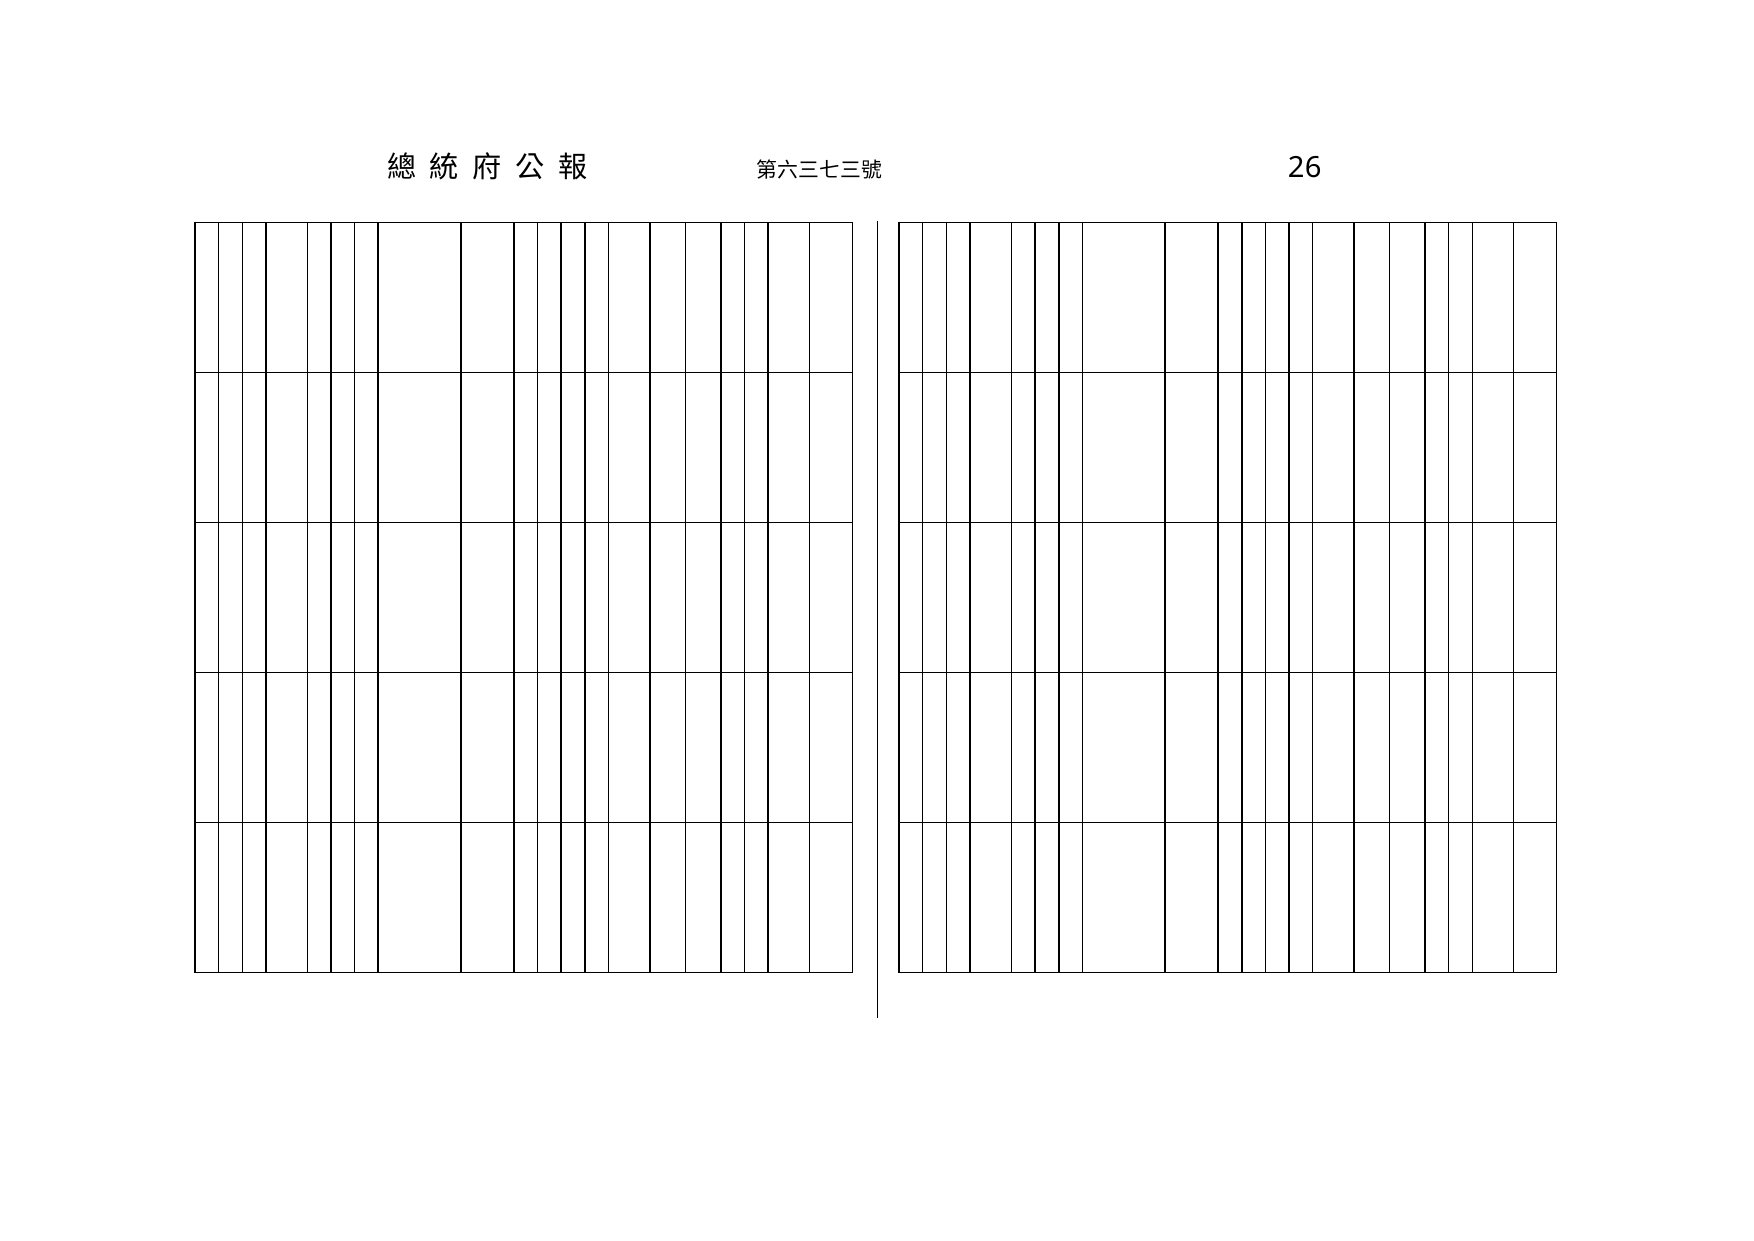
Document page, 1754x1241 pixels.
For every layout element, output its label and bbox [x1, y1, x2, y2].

table_cell [1426, 223, 1448, 372]
table_cell [745, 673, 767, 822]
table_cell [1036, 673, 1058, 822]
table_cell [1219, 223, 1241, 372]
table_cell [745, 373, 767, 522]
table_cell [267, 673, 307, 822]
table_cell [243, 823, 265, 972]
table_cell [651, 373, 685, 522]
table_cell [609, 673, 649, 822]
table_cell [609, 373, 649, 522]
table_cell [1514, 223, 1556, 372]
table_cell [462, 373, 513, 522]
table_cell [1036, 523, 1058, 672]
table_cell [462, 673, 513, 822]
table_cell [1355, 523, 1389, 672]
table_cell [219, 373, 242, 522]
table_cell [686, 673, 720, 822]
table_cell [355, 373, 377, 522]
table_cell [609, 523, 649, 672]
table_cell [267, 523, 307, 672]
table_cell [1243, 223, 1265, 372]
table_cell [308, 523, 330, 672]
table_cell [769, 223, 809, 372]
table_cell [923, 373, 946, 522]
table_cell [1290, 223, 1312, 372]
table_cell [1514, 373, 1556, 522]
table_cell [308, 823, 330, 972]
table_cell [971, 223, 1011, 372]
table_cell [971, 373, 1011, 522]
table_cell [1166, 523, 1217, 672]
table_cell [308, 373, 330, 522]
table_cell [196, 523, 218, 672]
table_cell [1290, 373, 1312, 522]
table_cell [923, 223, 946, 372]
table_cell [515, 523, 537, 672]
table_cell [1166, 673, 1217, 822]
table_cell [219, 523, 242, 672]
table_cell [1166, 373, 1217, 522]
table_cell [1473, 673, 1513, 822]
table_cell [379, 223, 460, 372]
table_cell [586, 823, 608, 972]
table_cell [219, 223, 242, 372]
table_cell [1083, 223, 1164, 372]
table_cell [900, 373, 922, 522]
table_cell [1243, 373, 1265, 522]
table_cell [923, 523, 946, 672]
table_cell [1426, 523, 1448, 672]
table_cell [722, 823, 744, 972]
table_cell [355, 523, 377, 672]
table_cell [609, 223, 649, 372]
table_cell [722, 223, 744, 372]
table_cell [971, 673, 1011, 822]
table_cell [971, 523, 1011, 672]
table_cell [1390, 223, 1424, 372]
table_cell [810, 823, 852, 972]
table_cell [1166, 223, 1217, 372]
table_cell [651, 523, 685, 672]
table_cell [1473, 523, 1513, 672]
table_cell [1060, 523, 1082, 672]
table_cell [1449, 523, 1472, 672]
table_cell [1473, 823, 1513, 972]
table_cell [355, 823, 377, 972]
table_cell [219, 823, 242, 972]
table_cell [379, 523, 460, 672]
table_cell [355, 673, 377, 822]
table_cell [538, 823, 560, 972]
table_cell [900, 223, 922, 372]
table_cell [1313, 673, 1353, 822]
table_cell [1083, 673, 1164, 822]
table_cell [1473, 373, 1513, 522]
table_cell [196, 223, 218, 372]
table_cell [971, 823, 1011, 972]
table_cell [196, 673, 218, 822]
table_cell [947, 223, 969, 372]
table_cell [1083, 823, 1164, 972]
table_cell [810, 223, 852, 372]
table_cell [462, 223, 513, 372]
table_cell [1355, 823, 1389, 972]
table_cell [1426, 823, 1448, 972]
table_cell [1426, 673, 1448, 822]
table_cell [722, 373, 744, 522]
table_cell [686, 223, 720, 372]
table_cell [243, 523, 265, 672]
table_cell [1219, 673, 1241, 822]
table_cell [1473, 223, 1513, 372]
table_cell [1012, 673, 1034, 822]
table_cell [1514, 673, 1556, 822]
table_cell [308, 673, 330, 822]
table_cell [1266, 673, 1288, 822]
table_cell [1313, 523, 1353, 672]
table_cell [462, 523, 513, 672]
table_cell [1083, 523, 1164, 672]
table_cell [562, 823, 584, 972]
table_cell [1036, 223, 1058, 372]
table_cell [586, 223, 608, 372]
table_cell [923, 673, 946, 822]
table_cell [1060, 673, 1082, 822]
table_cell [1449, 823, 1472, 972]
table_cell [1390, 673, 1424, 822]
table_cell [243, 373, 265, 522]
table_cell [900, 673, 922, 822]
table_cell [243, 673, 265, 822]
table_cell [769, 523, 809, 672]
table_cell [1313, 823, 1353, 972]
table_cell [1060, 373, 1082, 522]
table_cell [515, 823, 537, 972]
table_cell [947, 823, 969, 972]
table_cell [769, 373, 809, 522]
table_cell [1012, 373, 1034, 522]
table_cell [332, 673, 354, 822]
table_cell [810, 373, 852, 522]
table_cell [1243, 673, 1265, 822]
table_cell [947, 373, 969, 522]
table_cell [586, 373, 608, 522]
table_cell [651, 223, 685, 372]
table_cell [1166, 823, 1217, 972]
table_cell [900, 823, 922, 972]
table_cell [947, 673, 969, 822]
table_cell [769, 673, 809, 822]
table_cell [332, 823, 354, 972]
table_cell [1390, 523, 1424, 672]
table_cell [745, 823, 767, 972]
table_cell [1012, 223, 1034, 372]
table_cell [515, 223, 537, 372]
table_cell [379, 673, 460, 822]
table_cell [267, 823, 307, 972]
table_cell [267, 373, 307, 522]
table_cell [1355, 373, 1389, 522]
table_cell [686, 523, 720, 672]
table_cell [1012, 823, 1034, 972]
table_cell [1313, 373, 1353, 522]
table_cell [379, 373, 460, 522]
table_cell [686, 373, 720, 522]
table_cell [1266, 373, 1288, 522]
table_cell [1036, 373, 1058, 522]
table_cell [1390, 373, 1424, 522]
table_cell [651, 823, 685, 972]
table_cell [267, 223, 307, 372]
table_cell [219, 673, 242, 822]
table_cell [1243, 823, 1265, 972]
table_cell [1290, 523, 1312, 672]
table_cell [462, 823, 513, 972]
table_cell [515, 373, 537, 522]
table_cell [355, 223, 377, 372]
table_cell [586, 673, 608, 822]
table_cell [1514, 823, 1556, 972]
table_cell [586, 523, 608, 672]
table_cell [538, 673, 560, 822]
table_cell [1012, 523, 1034, 672]
table_cell [1243, 523, 1265, 672]
table_cell [332, 223, 354, 372]
table_cell [538, 373, 560, 522]
table_cell [745, 223, 767, 372]
table_cell [923, 823, 946, 972]
table_cell [810, 673, 852, 822]
table_cell [651, 673, 685, 822]
table_cell [243, 223, 265, 372]
table_cell [1449, 673, 1472, 822]
table_cell [1060, 223, 1082, 372]
table_cell [1355, 223, 1389, 372]
table_cell [562, 223, 584, 372]
table_cell [1449, 373, 1472, 522]
table_cell [515, 673, 537, 822]
table_cell [947, 523, 969, 672]
table_cell [810, 523, 852, 672]
table_cell [308, 223, 330, 372]
table_cell [1219, 373, 1241, 522]
table_cell [686, 823, 720, 972]
table_cell [1449, 223, 1472, 372]
table_cell [769, 823, 809, 972]
table_cell [1390, 823, 1424, 972]
table_cell [1219, 523, 1241, 672]
table_cell [332, 523, 354, 672]
table_cell [1290, 673, 1312, 822]
table_cell [1266, 523, 1288, 672]
table_cell [609, 823, 649, 972]
table_cell [1266, 223, 1288, 372]
table_cell [379, 823, 460, 972]
table_cell [900, 523, 922, 672]
table_cell [332, 373, 354, 522]
table_cell [562, 373, 584, 522]
table_cell [562, 523, 584, 672]
table_cell [1426, 373, 1448, 522]
table_cell [1060, 823, 1082, 972]
table_cell [745, 523, 767, 672]
table_cell [538, 523, 560, 672]
table_cell [1355, 673, 1389, 822]
table_cell [562, 673, 584, 822]
table_cell [722, 523, 744, 672]
table_cell [538, 223, 560, 372]
table_cell [722, 673, 744, 822]
table_cell [1290, 823, 1312, 972]
table_cell [1514, 523, 1556, 672]
table_cell [1313, 223, 1353, 372]
table_cell [1266, 823, 1288, 972]
table_cell [1036, 823, 1058, 972]
table_cell [196, 823, 218, 972]
table_cell [1083, 373, 1164, 522]
table_cell [196, 373, 218, 522]
table_cell [1219, 823, 1241, 972]
